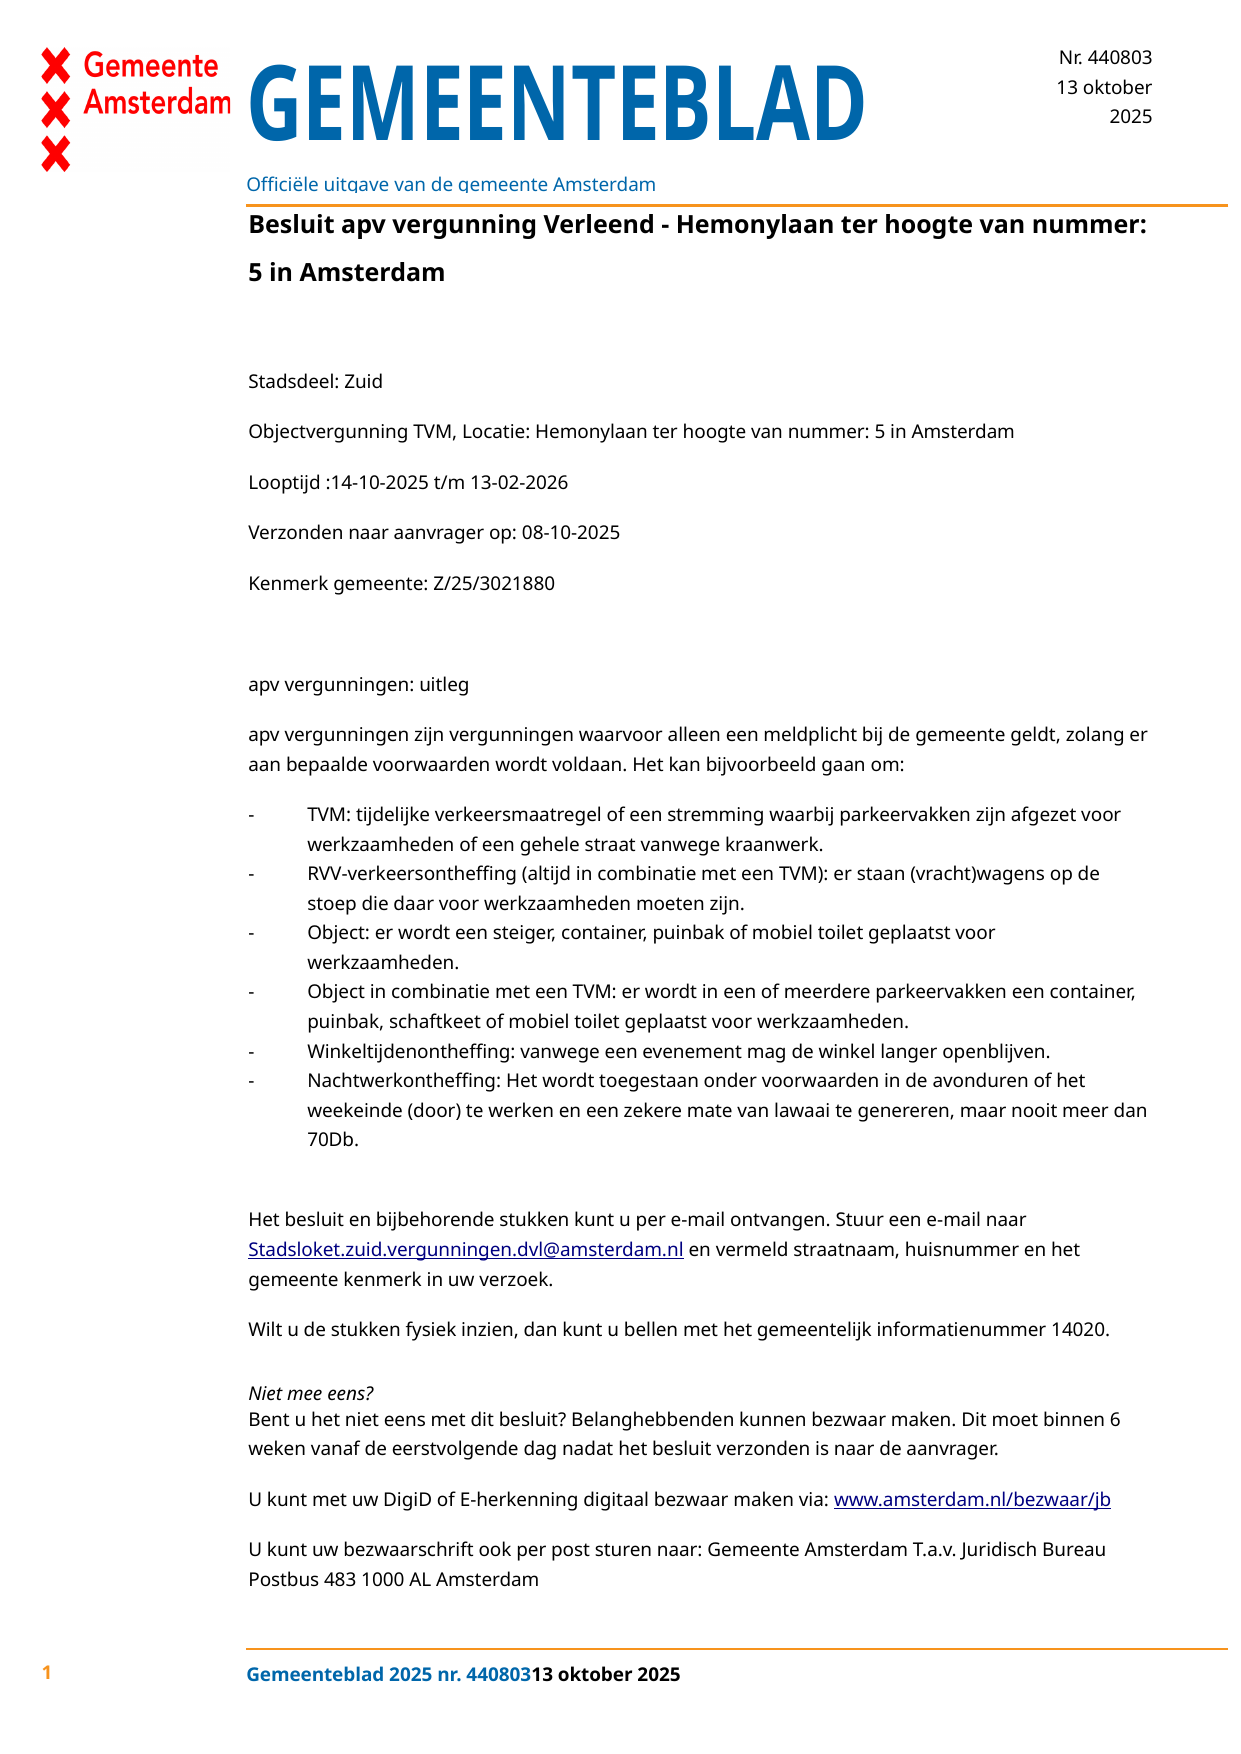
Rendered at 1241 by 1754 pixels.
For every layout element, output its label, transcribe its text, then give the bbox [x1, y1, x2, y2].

text Wilt u de stukken fysiek inzien, dan kunt u bellen met het gemeentelijk informatienummer 14020. [248, 1316, 1152, 1342]
text Niet mee eens? [248, 1380, 1152, 1406]
list RVV-verkeersontheffing (altijd in combinatie met een TVM): er staan (vracht)wagens op de stoep die daar voor werkzaamheden moeten zijn. [248, 860, 1152, 916]
list Object: er wordt een steiger, container, puinbak of mobiel toilet geplaatst voor werkzaamheden. [248, 919, 1152, 975]
list TVM: tijdelijke verkeersmaatregel of een stremming waarbij parkeervakken zijn afgezet voor werkzaamheden of een gehele straat vanwege kraanwerk. [248, 801, 1152, 857]
text apv vergunningen zijn vergunningen waarvoor alleen een meldplicht bij de gemeente geldt, zolang er aan bepaalde voorwaarden wordt voldaan. Het kan bijvoorbeeld gaan om: [248, 721, 1152, 777]
text Verzonden naar aanvrager op: 08-10-2025 [248, 519, 1152, 545]
text U kunt uw bezwaarschrift ook per post sturen naar: Gemeente Amsterdam T.a.v. Juridisch Bureau Postbus 483 1000 AL Amsterdam [248, 1536, 1152, 1592]
list Nachtwerkontheffing: Het wordt toegestaan onder voorwaarden in de avonduren of het weekeinde (door) te werken en een zekere mate van lawaai te genereren, maar nooit meer dan 70Db. [248, 1067, 1152, 1152]
text Besluit apv vergunning Verleend - Hemonylaan ter hoogte van nummer: 5 in Amsterdam [248, 207, 1152, 288]
list Object in combinatie met een TVM: er wordt in een of meerdere parkeervakken een container, puinbak, schaftkeet of mobiel toilet geplaatst voor werkzaamheden. [248, 979, 1152, 1034]
list Winkeltijdenontheffing: vanwege een evenement mag de winkel langer openblijven. [248, 1038, 1152, 1064]
text Objectvergunning TVM, Locatie: Hemonylaan ter hoogte van nummer: 5 in Amsterdam [248, 419, 1152, 444]
text Het besluit en bijbehorende stukken kunt u per e-mail ontvangen. Stuur een e-mail naar Stadsloket.zuid.vergunningen.dvl@amsterdam.nl en vermeld straatnaam, huisnummer en het gemeente kenmerk in uw verzoek. [248, 1207, 1152, 1292]
text Looptijd :14-10-2025 t/m 13-02-2026 [248, 469, 1152, 495]
text U kunt met uw DigiD of E-herkenning digitaal bezwaar maken via: www.amsterdam.nl/bezwaar/jb [248, 1486, 1152, 1512]
text apv vergunningen: uitleg [248, 671, 1152, 697]
text Kenmerk gemeente: Z/25/3021880 [248, 570, 1152, 596]
text Stadsdeel: Zuid [248, 368, 1152, 394]
picture [41, 47, 231, 172]
text Bent u het niet eens met dit besluit? Belanghebbenden kunnen bezwaar maken. Dit moet binnen 6 weken vanaf de eerstvolgende dag nadat het besluit verzonden is naar de aanvrager. [248, 1406, 1152, 1461]
